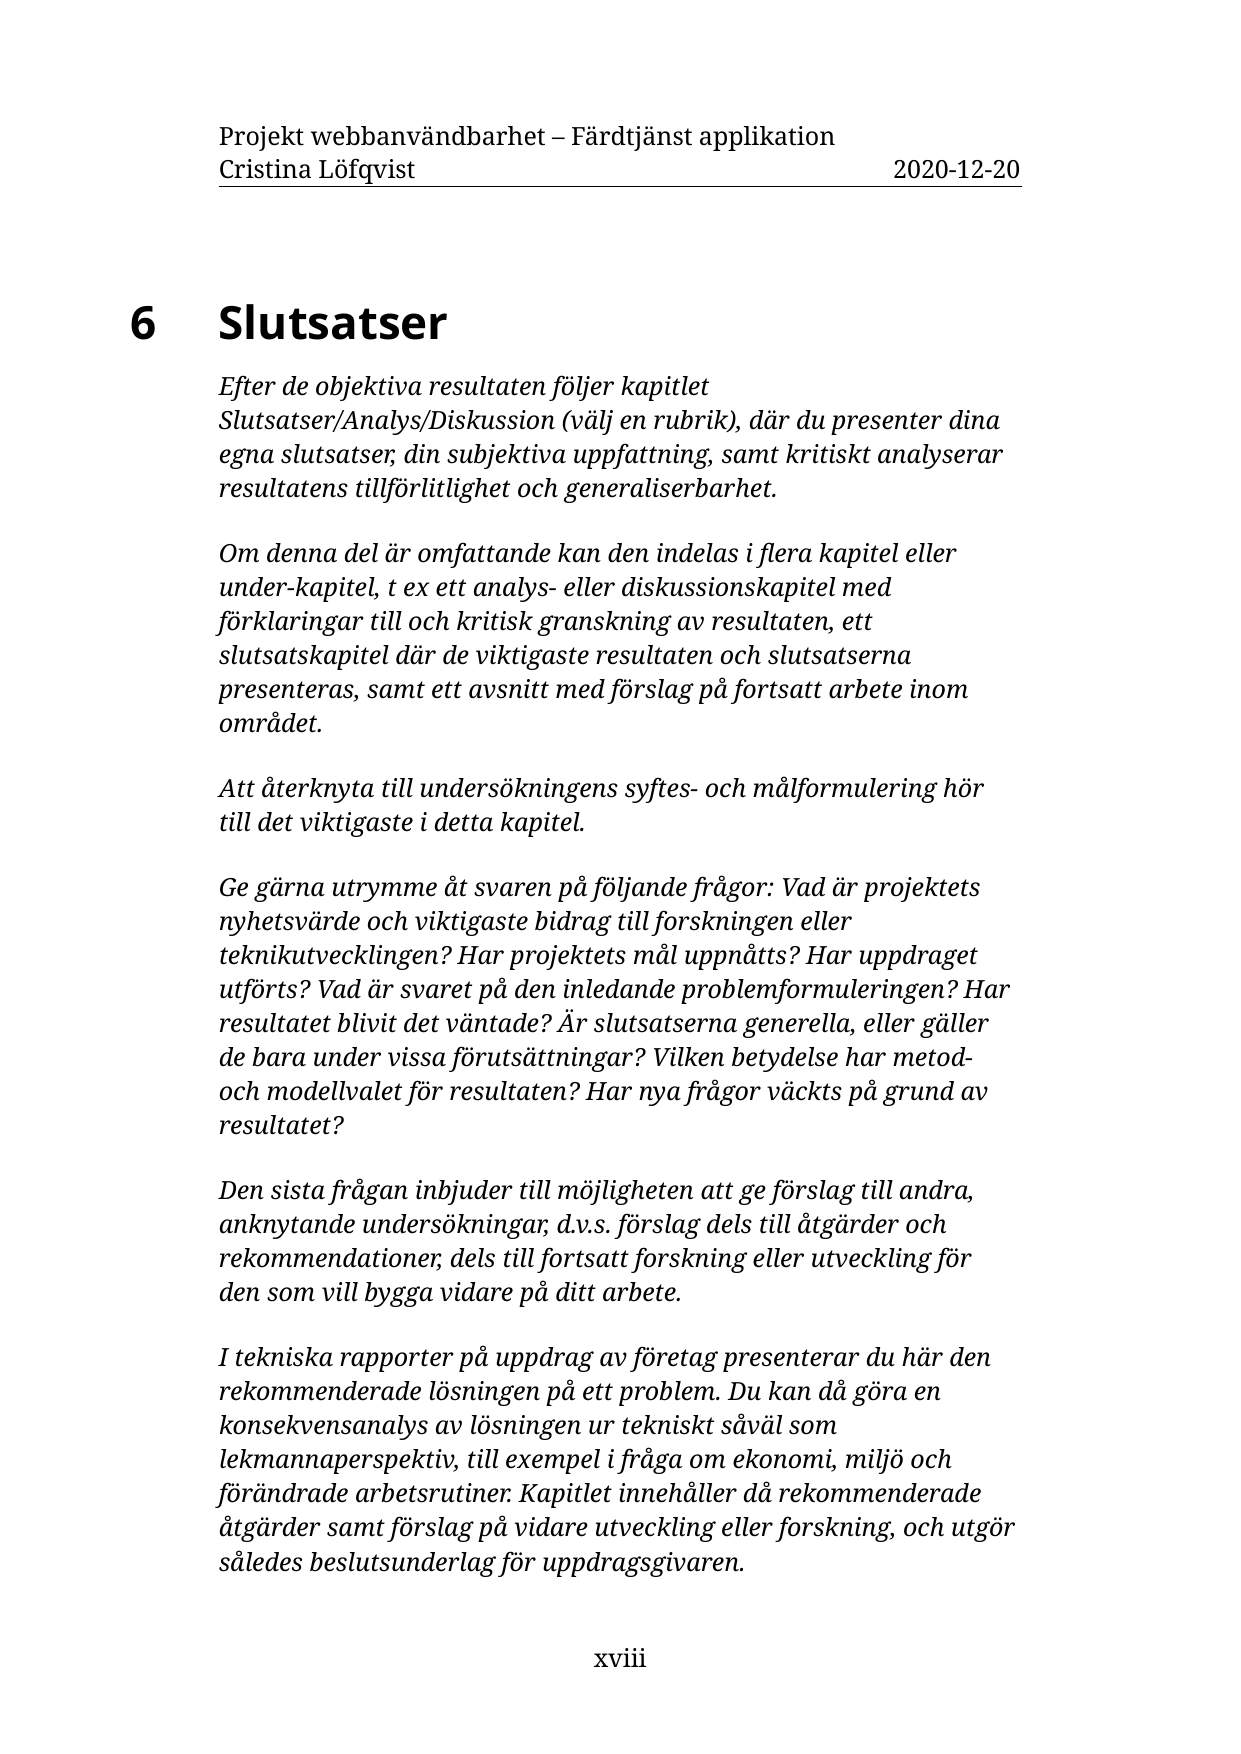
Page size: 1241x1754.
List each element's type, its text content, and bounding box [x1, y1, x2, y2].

text Om denna del är omfattande kan den indelas i flera kapitel eller under-kapitel, t ex ett analys- eller diskussionskapitel med förklaringar till och kritisk granskning av resultaten, ett slutsatskapitel där de viktigaste resultaten och slutsatserna presenteras, samt ett avsnitt med förslag på fortsatt arbete inom området. [218, 536, 1022, 740]
text Ge gärna utrymme åt svaren på följande frågor: Vad är projektets nyhetsvärde och viktigaste bidrag till forskningen eller teknikutvecklingen? Har projektets mål uppnåtts? Har uppdraget utförts? Vad är svaret på den inledande problemformuleringen? Har resultatet blivit det väntade? Är slutsatserna generella, eller gäller de bara under vissa förutsättningar? Vilken betydelse har metod- och modellvalet för resultaten? Har nya frågor väckts på grund av resultatet? [218, 869, 1022, 1142]
text I tekniska rapporter på uppdrag av företag presenterar du här den rekommenderade lösningen på ett problem. Du kan då göra en konsekvensanalys av lösningen ur tekniskt såväl som lekmannaperspektiv, till exempel i fråga om ekonomi, miljö och förändrade arbetsrutiner. Kapitlet innehåller då rekommenderade åtgärder samt förslag på vidare utveckling eller forskning, och utgör således beslutsunderlag för uppdragsgivaren. [218, 1340, 1022, 1578]
text Att återknyta till undersökningens syftes- och målformulering hör till det viktigaste i detta kapitel. [218, 771, 1022, 839]
subtitle Slutsatser [130, 291, 1022, 353]
text Den sista frågan inbjuder till möjligheten att ge förslag till andra, anknytande undersökningar, d.v.s. förslag dels till åtgärder och rekommendationer, dels till fortsatt forskning eller utveckling för den som vill bygga vidare på ditt arbete. [218, 1173, 1022, 1309]
text Efter de objektiva resultaten följer kapitlet Slutsatser/Analys/Diskussion (välj en rubrik), där du presenter dina egna slutsatser, din subjektiva uppfattning, samt kritiskt analyserar resultatens tillförlitlighet och generaliserbarhet. [218, 369, 1022, 505]
